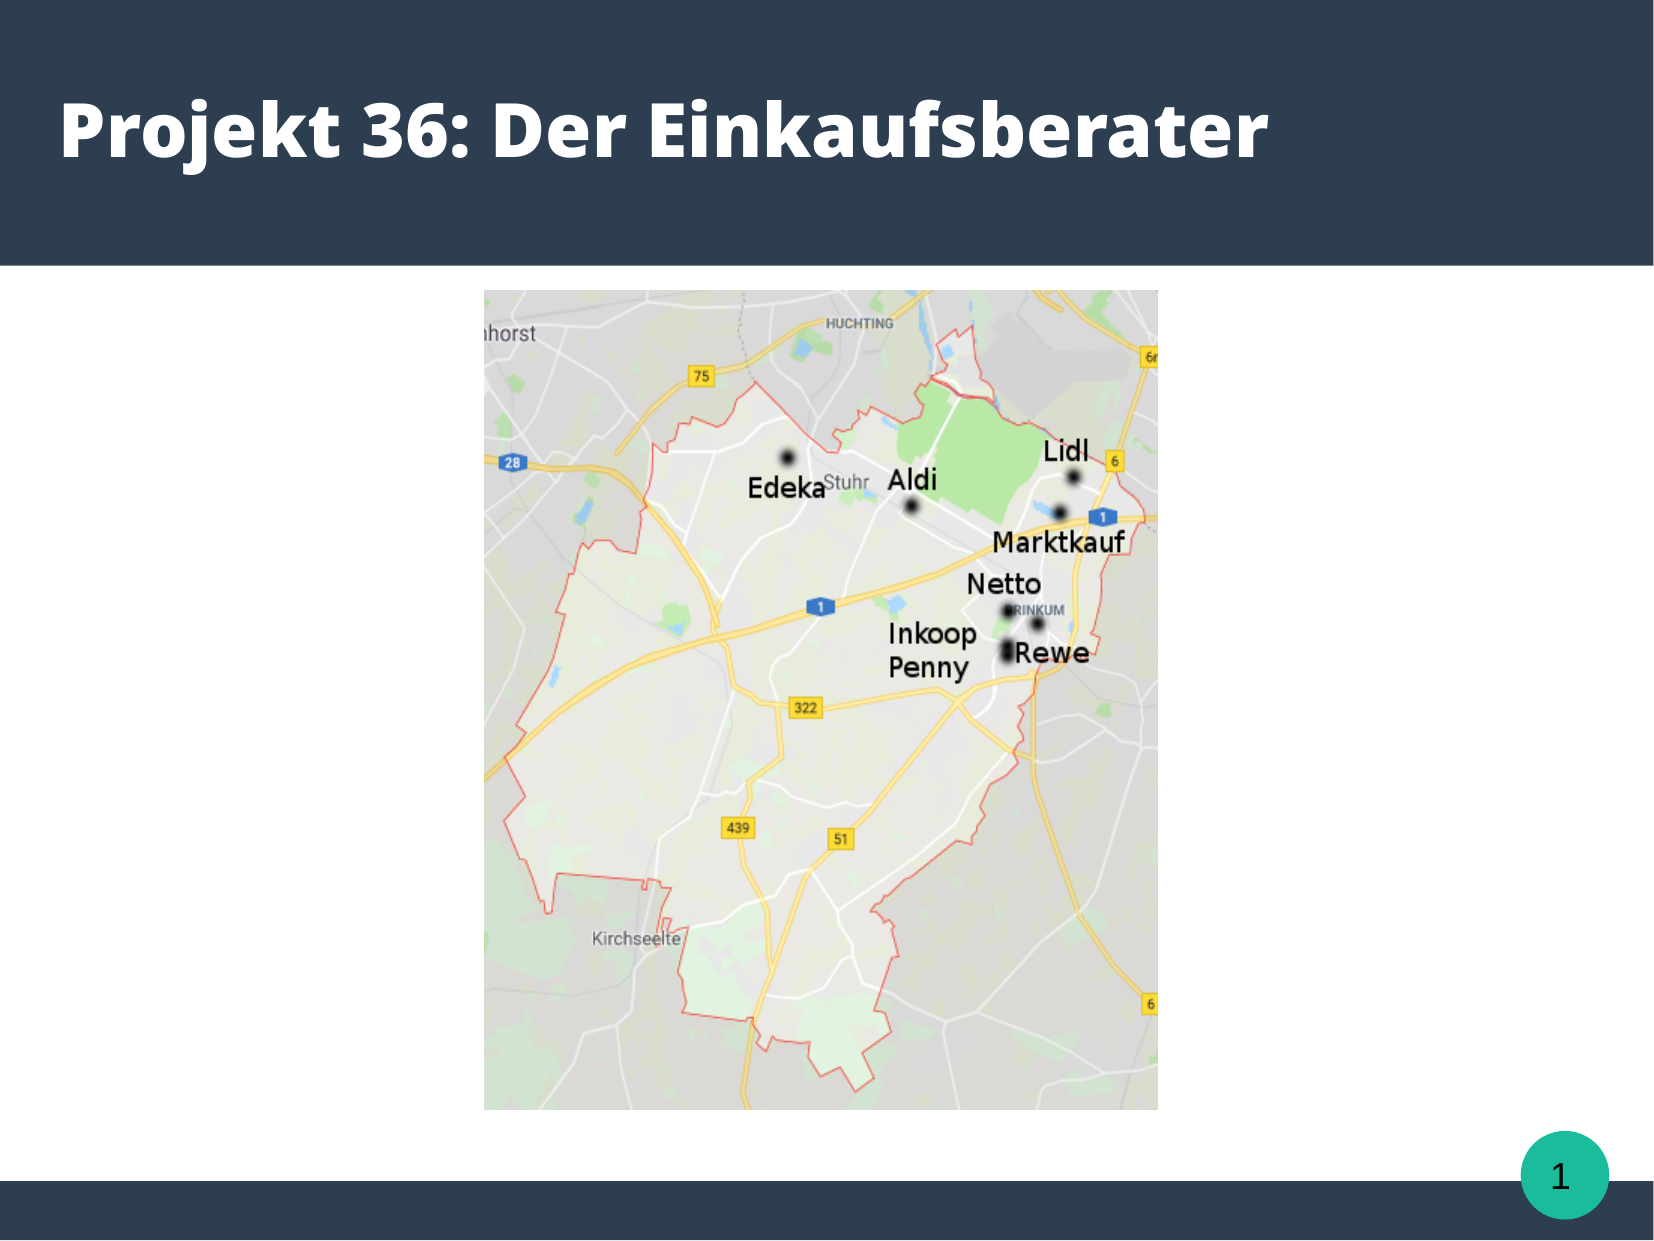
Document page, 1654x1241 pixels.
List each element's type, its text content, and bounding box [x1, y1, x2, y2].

title Projekt 36: Der Einkaufsberater [59, 49, 1595, 207]
picture [484, 290, 1158, 1111]
text_box 1 [1535, 1147, 1595, 1205]
